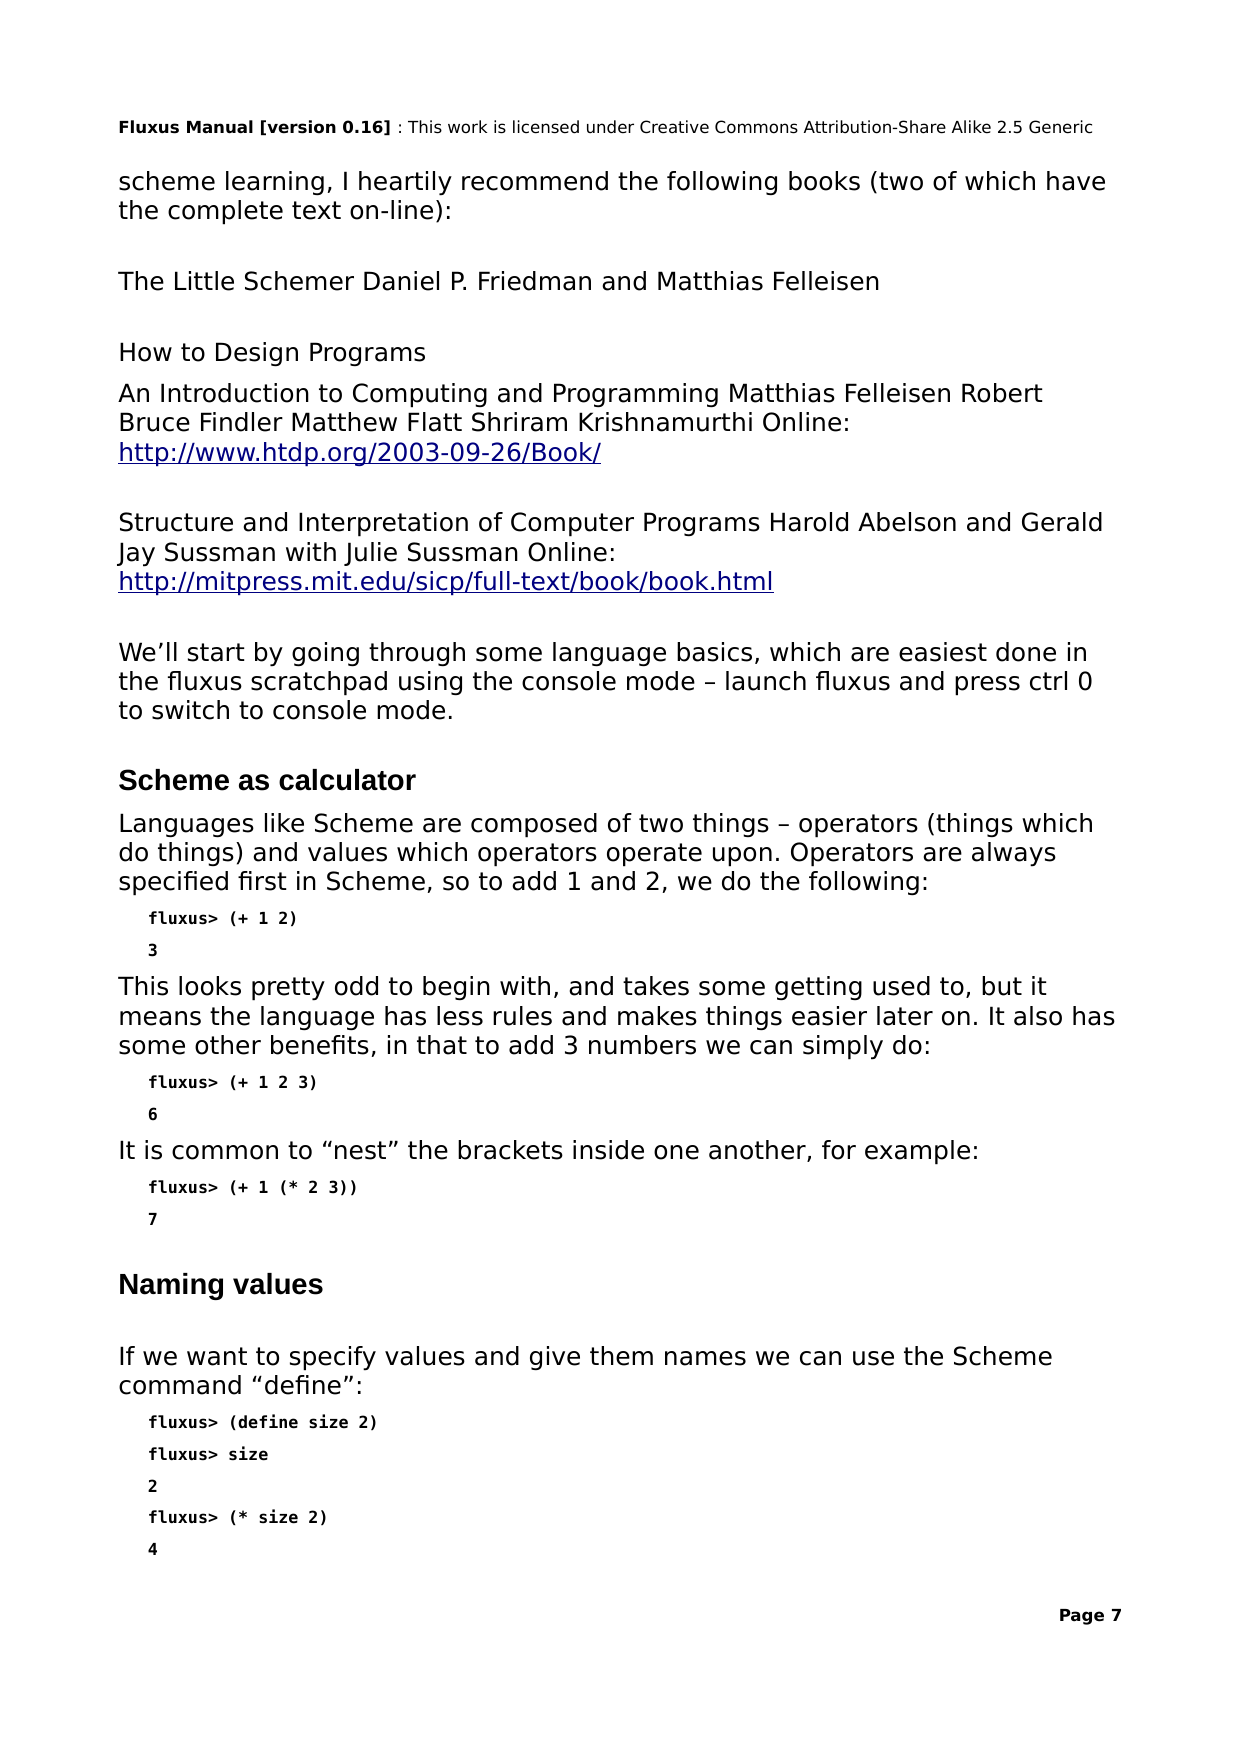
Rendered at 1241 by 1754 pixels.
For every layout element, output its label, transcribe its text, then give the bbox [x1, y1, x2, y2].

text An Introduction to Computing and Programming Matthias Felleisen Robert Bruce Findler Matthew Flatt Shriram Krishnamurthi Online: http://www.htdp.org/2003-09-26/Book/ [118, 379, 1122, 467]
text Languages like Scheme are composed of two things – operators (things which do things) and values which operators operate upon. Operators are always specified first in Scheme, so to add 1 and 2, we do the following: [118, 809, 1122, 896]
text This looks pretty odd to begin with, and takes some getting used to, but it means the language has less rules and makes things easier later on. It also has some other benefits, in that to add 3 numbers we can simply do: [118, 973, 1122, 1060]
text How to Design Programs [118, 338, 1122, 367]
text fluxus> (+ 1 (* 2 3)) [148, 1178, 1122, 1197]
text It is common to “nest” the brackets inside one another, for example: [118, 1136, 1122, 1166]
subtitle Naming values [118, 1267, 1122, 1300]
text fluxus> size [148, 1445, 1122, 1464]
text fluxus> (+ 1 2) [148, 909, 1122, 928]
text fluxus> (+ 1 2 3) [148, 1073, 1122, 1092]
text 6 [148, 1104, 1122, 1124]
text We’ll start by going through some language basics, which are easiest done in the fluxus scratchpad using the console mode – launch fluxus and press ctrl 0 to switch to console mode. [118, 638, 1122, 725]
text scheme learning, I heartily recommend the following books (two of which have the complete text on-line): [118, 167, 1122, 225]
subtitle Scheme as calculator [118, 763, 1122, 796]
text 7 [148, 1210, 1122, 1229]
text fluxus> (* size 2) [148, 1508, 1122, 1528]
text The Little Schemer Daniel P. Friedman and Matthias Felleisen [118, 267, 1122, 296]
text 4 [148, 1540, 1122, 1560]
text If we want to specify values and give them names we can use the Scheme command “define”: [118, 1342, 1122, 1400]
text 2 [148, 1477, 1122, 1496]
text 3 [148, 941, 1122, 960]
text Structure and Interpretation of Computer Programs Harold Abelson and Gerald Jay Sussman with Julie Sussman Online: http://mitpress.mit.edu/sicp/full-text/book/book.html [118, 509, 1122, 596]
text fluxus> (define size 2) [148, 1413, 1122, 1432]
